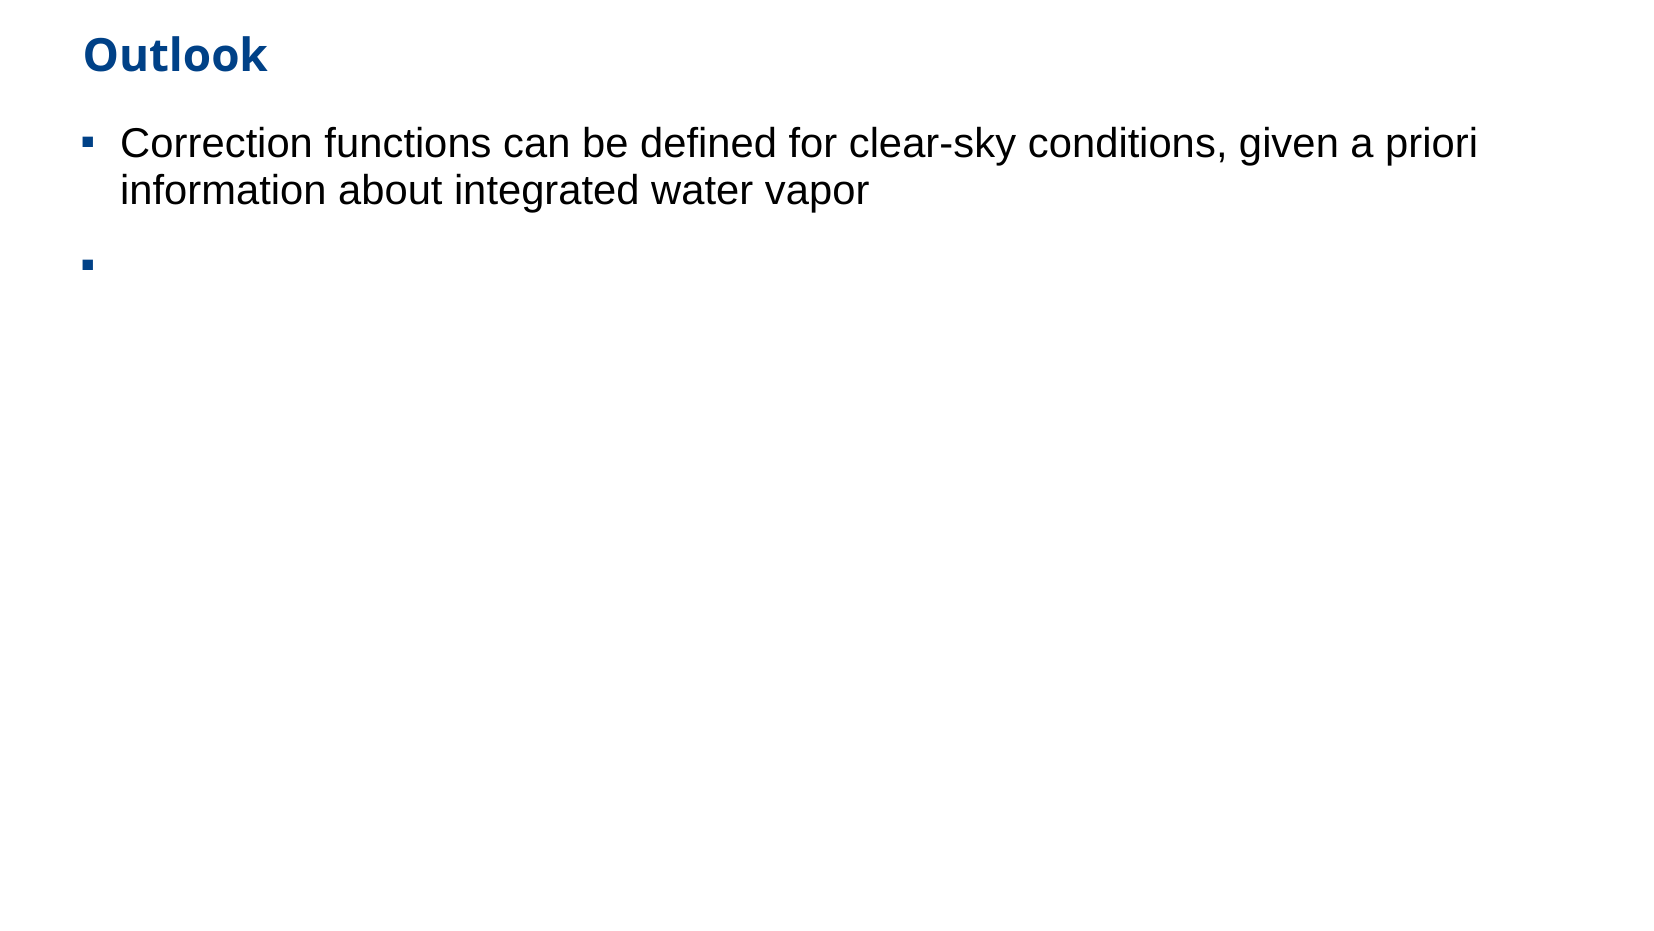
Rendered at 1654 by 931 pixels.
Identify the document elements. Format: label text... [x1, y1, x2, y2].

list Correction functions can be defined for clear-sky conditions, given a priori information about integrated water vapor [82, 120, 1571, 826]
title Outlook [82, 19, 1571, 88]
